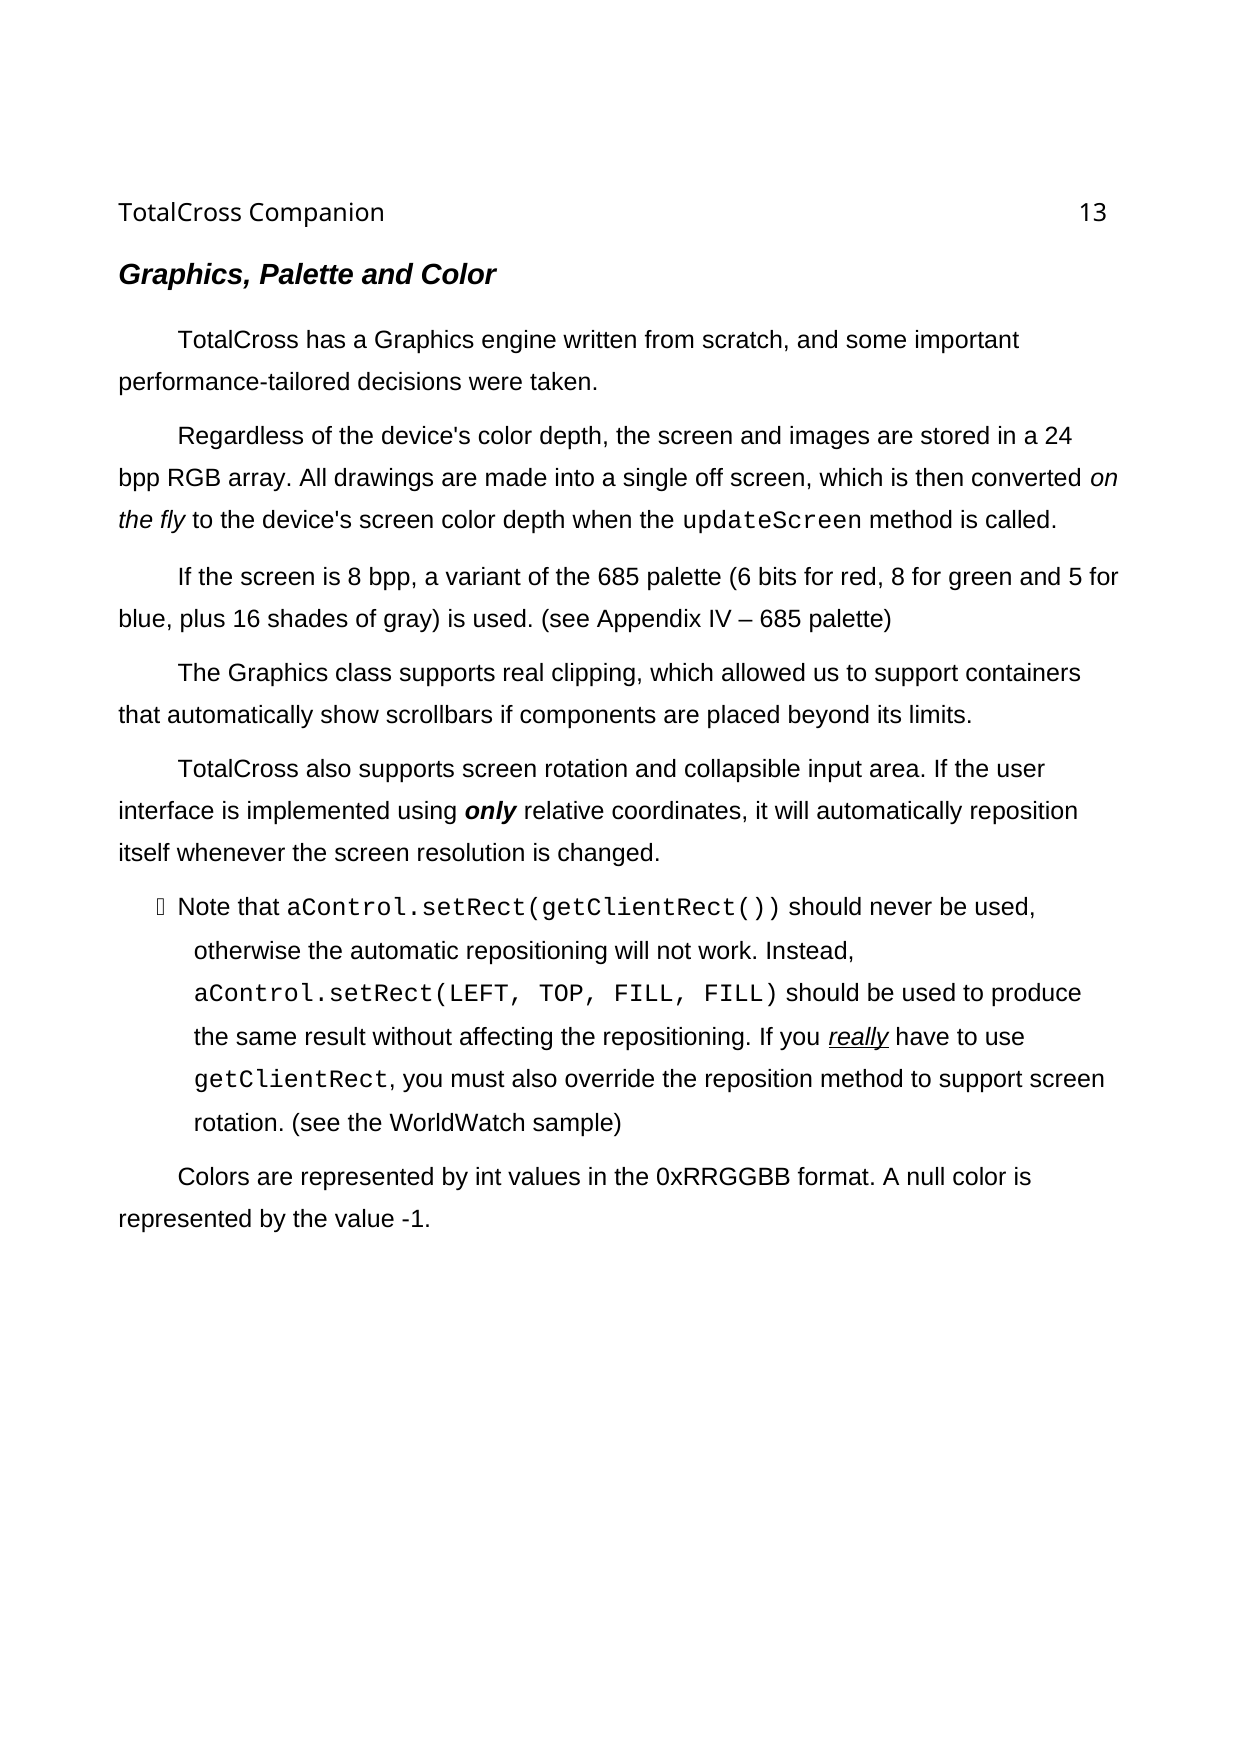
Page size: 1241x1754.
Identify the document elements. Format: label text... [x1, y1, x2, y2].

text Regardless of the device's color depth, the screen and images are stored in a 24 bpp RGB array. All drawings are made into a single off screen, which is then converted on the fly to the device's screen color depth when the updateScreen method is called. [118, 422, 1122, 536]
text TotalCross has a Graphics engine written from scratch, and some important performance-tailored decisions were taken. [118, 326, 1122, 396]
list Note that aControl.setRect(getClientRect()) should never be used, otherwise the automatic repositioning will not work. Instead, aControl.setRect(LEFT, TOP, FILL, FILL) should be used to produce the same result without affecting the repositioning. If you really have to use getClientRect, you must also override the reposition method to support screen rotation. (see the WorldWatch sample) [156, 893, 1122, 1137]
text The Graphics class supports real clipping, which allowed us to support containers that automatically show scrollbars if components are placed beyond its limits. [118, 659, 1122, 729]
text If the screen is 8 bpp, a variant of the 685 palette (6 bits for red, 8 for green and 5 for blue, plus 16 shades of gray) is used. (see Appendix IV – 685 palette) [118, 563, 1122, 633]
subtitle Graphics, Palette and Color [118, 258, 1122, 291]
text TotalCross also supports screen rotation and collapsible input area. If the user interface is implemented using only relative coordinates, it will automatically reposition itself whenever the screen resolution is changed. [118, 755, 1122, 867]
text Colors are represented by int values in the 0xRRGGBB format. A null color is represented by the value -1. [118, 1163, 1122, 1233]
